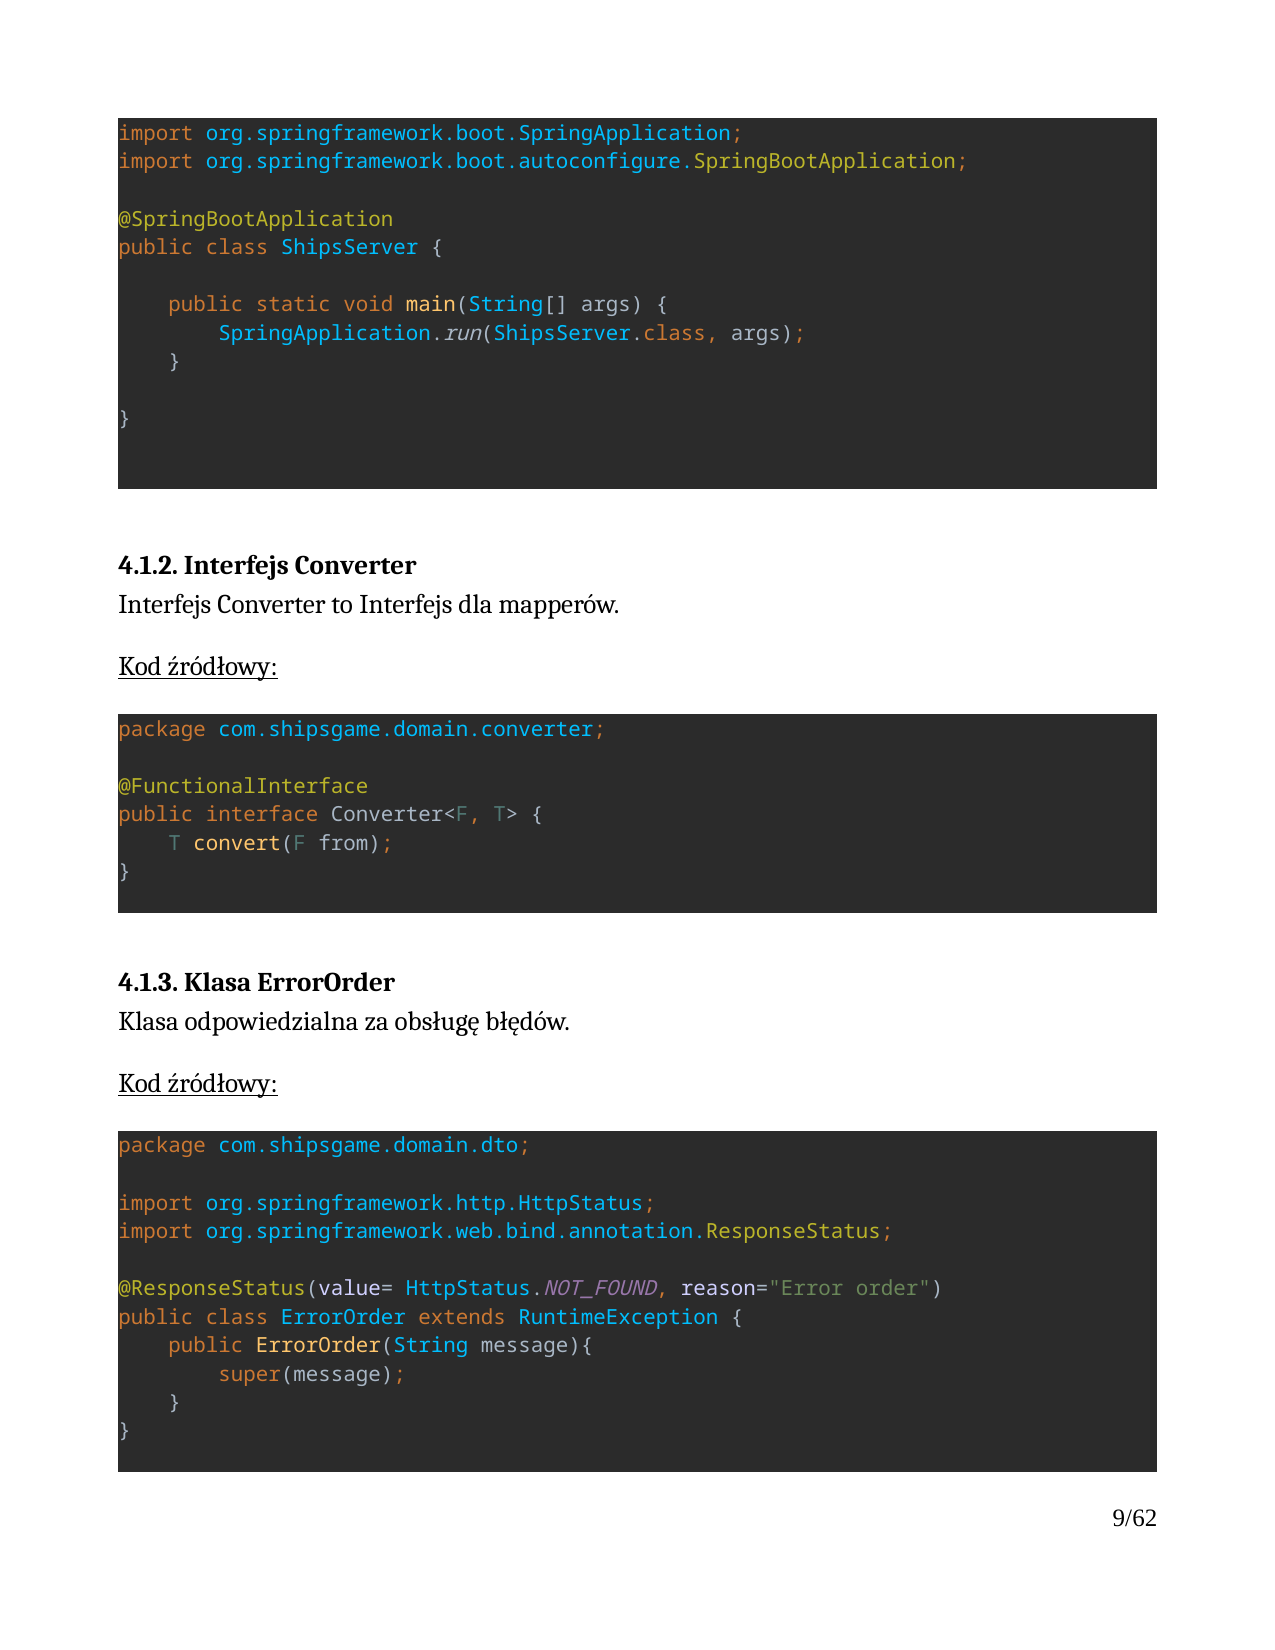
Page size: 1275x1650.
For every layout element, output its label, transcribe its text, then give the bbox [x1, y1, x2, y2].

text import org.springframework.boot.SpringApplication; import org.springframework.boot.autoconfigure.SpringBootApplication; @SpringBootApplication public class ShipsServer { public static void main(String[] args) { SpringApplication.run(ShipsServer.class, args); } } [118, 118, 1157, 489]
text Klasa odpowiedzialna za obsługę błędów. [118, 1006, 1157, 1037]
subtitle 4.1.2. Interfejs Converter [118, 550, 1157, 581]
subtitle 4.1.3. Klasa ErrorOrder [118, 967, 1157, 998]
text Kod źródłowy: [118, 1068, 1157, 1099]
text package com.shipsgame.domain.converter; @FunctionalInterface public interface Converter<F, T> { T convert(F from); } [118, 714, 1157, 913]
text package com.shipsgame.domain.dto; import org.springframework.http.HttpStatus; import org.springframework.web.bind.annotation.ResponseStatus; @ResponseStatus(value= HttpStatus.NOT_FOUND, reason="Error order") public class ErrorOrder extends RuntimeException { public ErrorOrder(String message){ super(message); } } [118, 1131, 1157, 1444]
text Interfejs Converter to Interfejs dla mapperów. [118, 589, 1157, 620]
text Kod źródłowy: [118, 651, 1157, 714]
